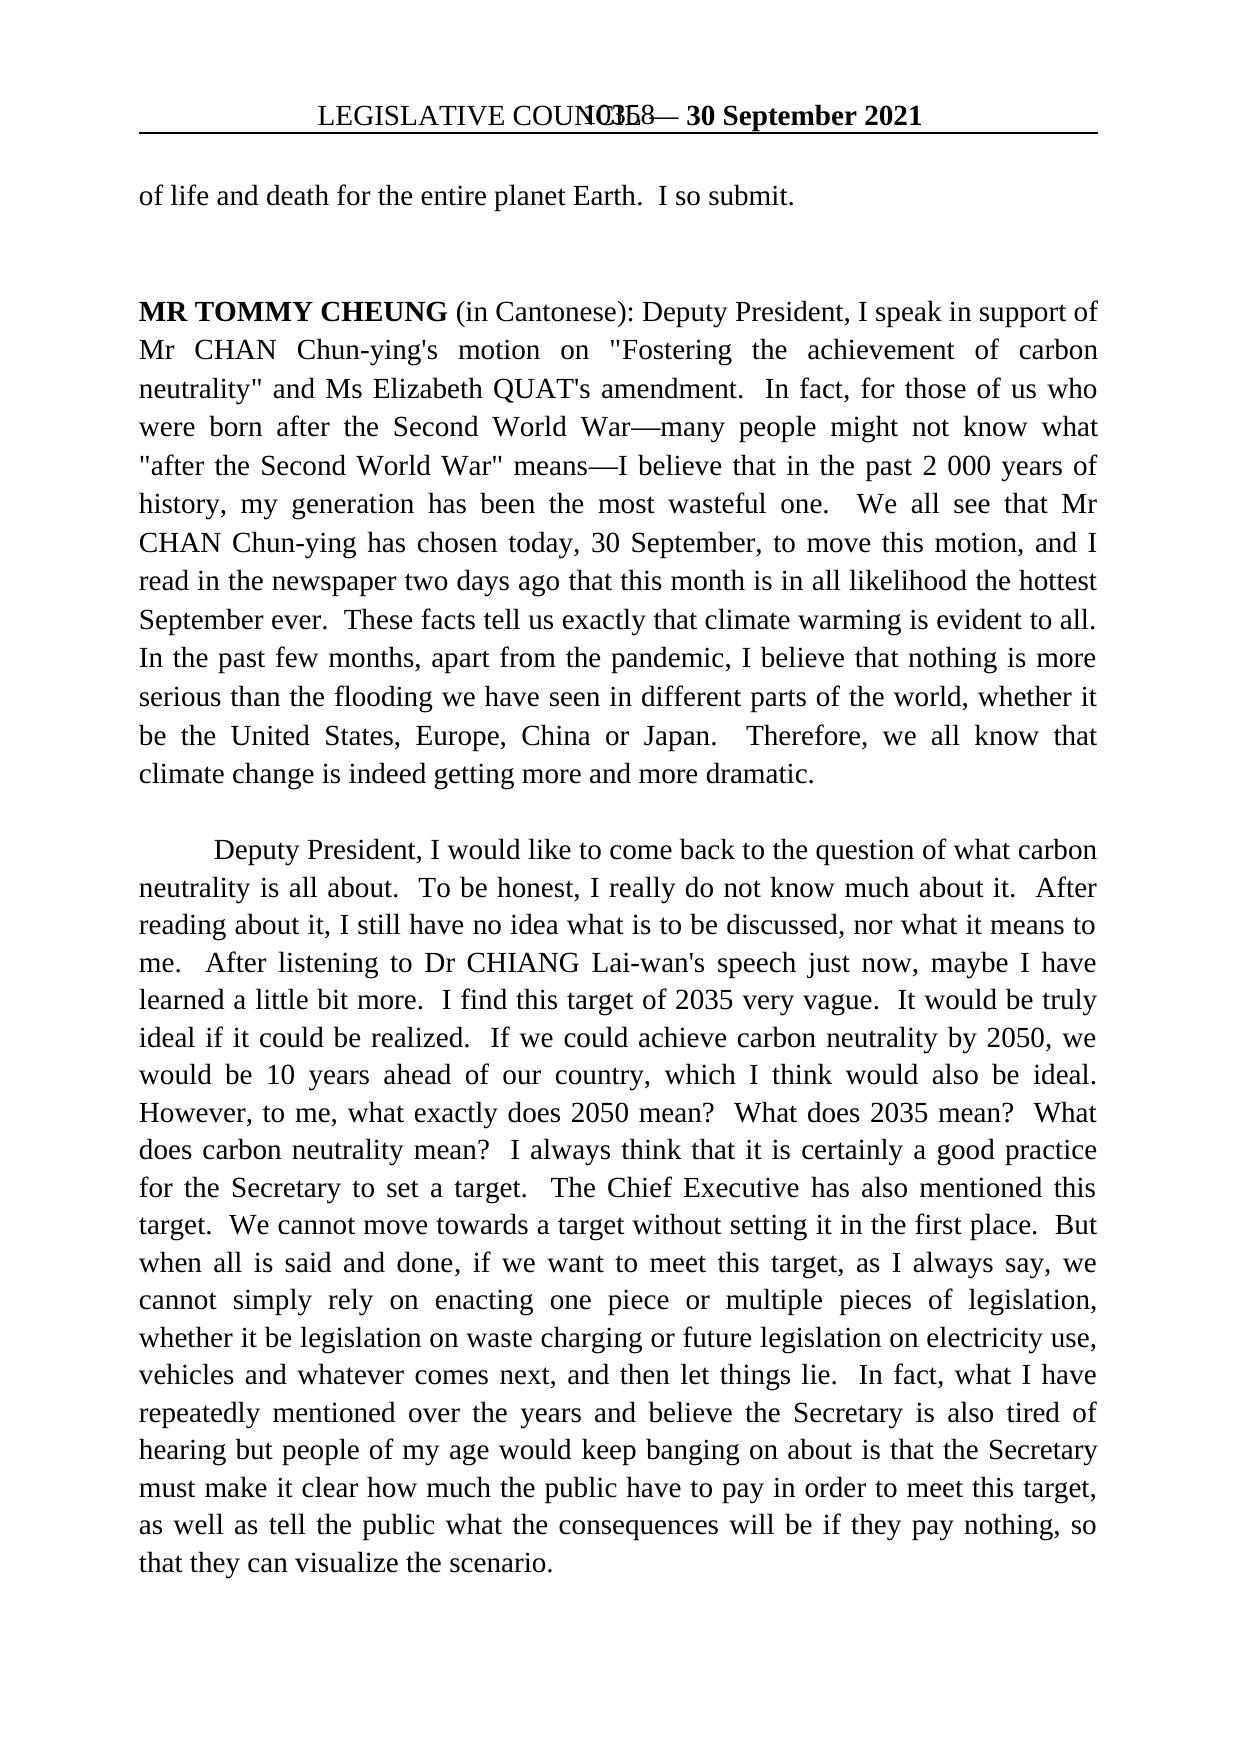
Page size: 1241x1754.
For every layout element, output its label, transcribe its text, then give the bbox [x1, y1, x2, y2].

text MR TOMMY CHEUNG (in Cantonese): Deputy President, I speak in support of Mr CHAN Chun-ying's motion on "Fostering the achievement of carbon neutrality" and Ms Elizabeth QUAT's amendment. In fact, for those of us who were born after the Second World War―many people might not know what "after the Second World War" means―I believe that in the past 2 000 years of history, my generation has been the most wasteful one. We all see that Mr CHAN Chun-ying has chosen today, 30 September, to move this motion, and I read in the newspaper two days ago that this month is in all likelihood the hottest September ever. These facts tell us exactly that climate warming is evident to all. In the past few months, apart from the pandemic, I believe that nothing is more serious than the flooding we have seen in different parts of the world, whether it be the United States, Europe, China or Japan. Therefore, we all know that climate change is indeed getting more and more dramatic. [139, 289, 1098, 790]
text Deputy President, I would like to come back to the question of what carbon neutrality is all about. To be honest, I really do not know much about it. After reading about it, I still have no idea what is to be discussed, nor what it means to me. After listening to Dr CHIANG Lai-wan's speech just now, maybe I have learned a little bit more. I find this target of 2035 very vague. It would be truly ideal if it could be realized. If we could achieve carbon neutrality by 2050, we would be 10 years ahead of our country, which I think would also be ideal. However, to me, what exactly does 2050 mean? What does 2035 mean? What does carbon neutrality mean? I always think that it is certainly a good practice for the Secretary to set a target. The Chief Executive has also mentioned this target. We cannot move towards a target without setting it in the first place. But when all is said and done, if we want to meet this target, as I always say, we cannot simply rely on enacting one piece or multiple pieces of legislation, whether it be legislation on waste charging or future legislation on electricity use, vehicles and whatever comes next, and then let things lie. In fact, what I have repeatedly mentioned over the years and believe the Secretary is also tired of hearing but people of my age would keep banging on about is that the Secretary must make it clear how much the public have to pay in order to meet this target, as well as tell the public what the consequences will be if they pay nothing, so that they can visualize the scenario. [139, 828, 1098, 1578]
text of life and death for the entire planet Earth. I so submit. [139, 173, 1098, 212]
